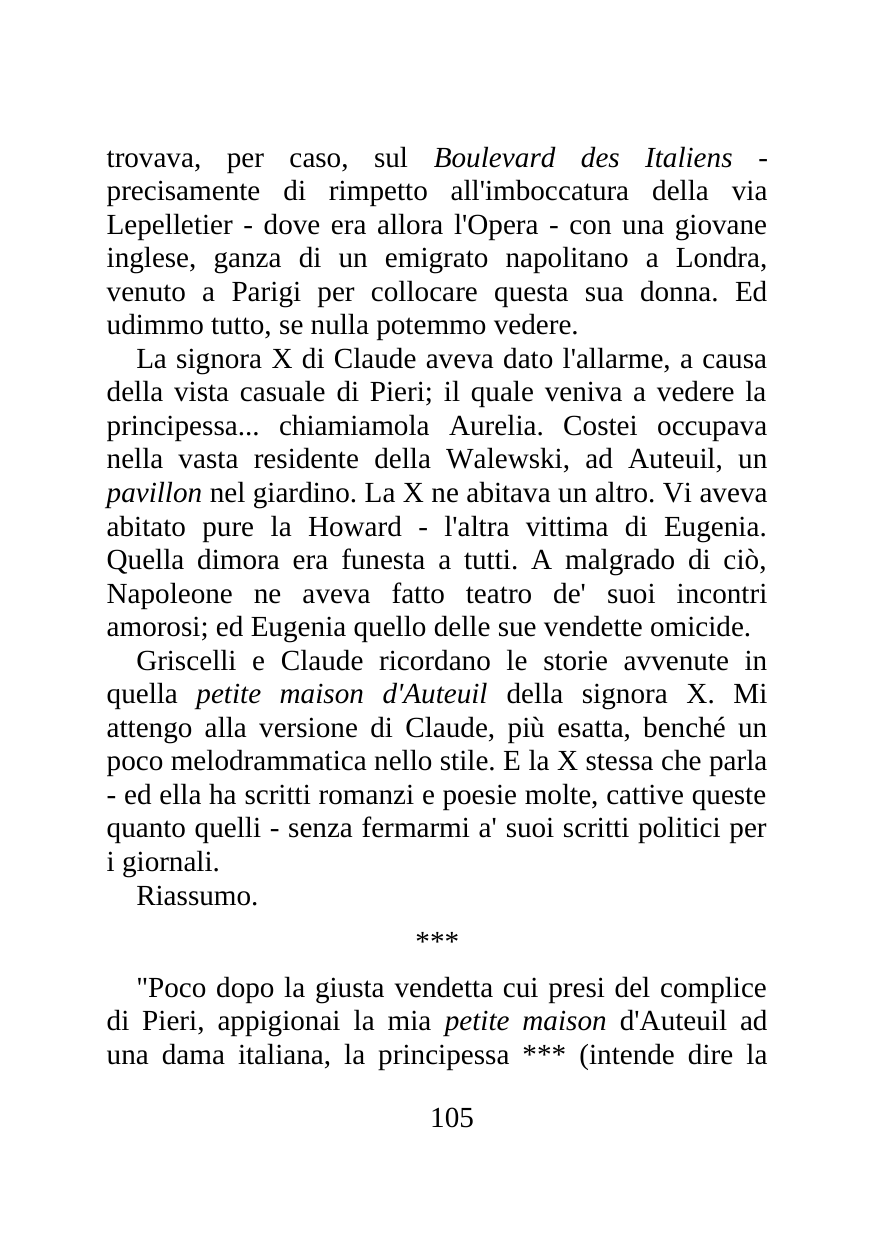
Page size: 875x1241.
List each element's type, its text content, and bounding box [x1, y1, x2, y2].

text La signora X di Claude aveva dato l'allarme, a causa della vista casuale di Pieri; il quale veniva a vedere la principessa... chiamiamola Aurelia. Costei occupava nella vasta residente della Walewski, ad Auteuil, un pavillon nel giardino. La X ne abitava un altro. Vi aveva abitato pure la Howard - l'altra vittima di Eugenia. Quella dimora era funesta a tutti. A malgrado di ciò, Napoleone ne aveva fatto teatro de' suoi incontri amorosi; ed Eugenia quello delle sue vendette omicide. [106, 341, 768, 643]
text trovava, per caso, sul Boulevard des Italiens - precisamente di rimpetto all'imboccatura della via Lepelletier - dove era allora l'Opera - con una giovane inglese, ganza di un emigrato napolitano a Londra, venuto a Parigi per collocare questa sua donna. Ed udimmo tutto, se nulla potemmo vedere. [106, 140, 768, 341]
text *** [106, 924, 768, 957]
text "Poco dopo la giusta vendetta cui presi del complice di Pieri, appigionai la mia petite maison d'Auteuil ad una dama italiana, la principessa *** (intende dire la [106, 970, 768, 1070]
text Griscelli e Claude ricordano le storie avvenute in quella petite maison d'Auteuil della signora X. Mi attengo alla versione di Claude, più esatta, benché un poco melodrammatica nello stile. E la X stessa che parla - ed ella ha scritti romanzi e poesie molte, cattive queste quanto quelli - senza fermarmi a' suoi scritti politici per i giornali. [106, 643, 768, 878]
text Riassumo. [106, 878, 768, 911]
